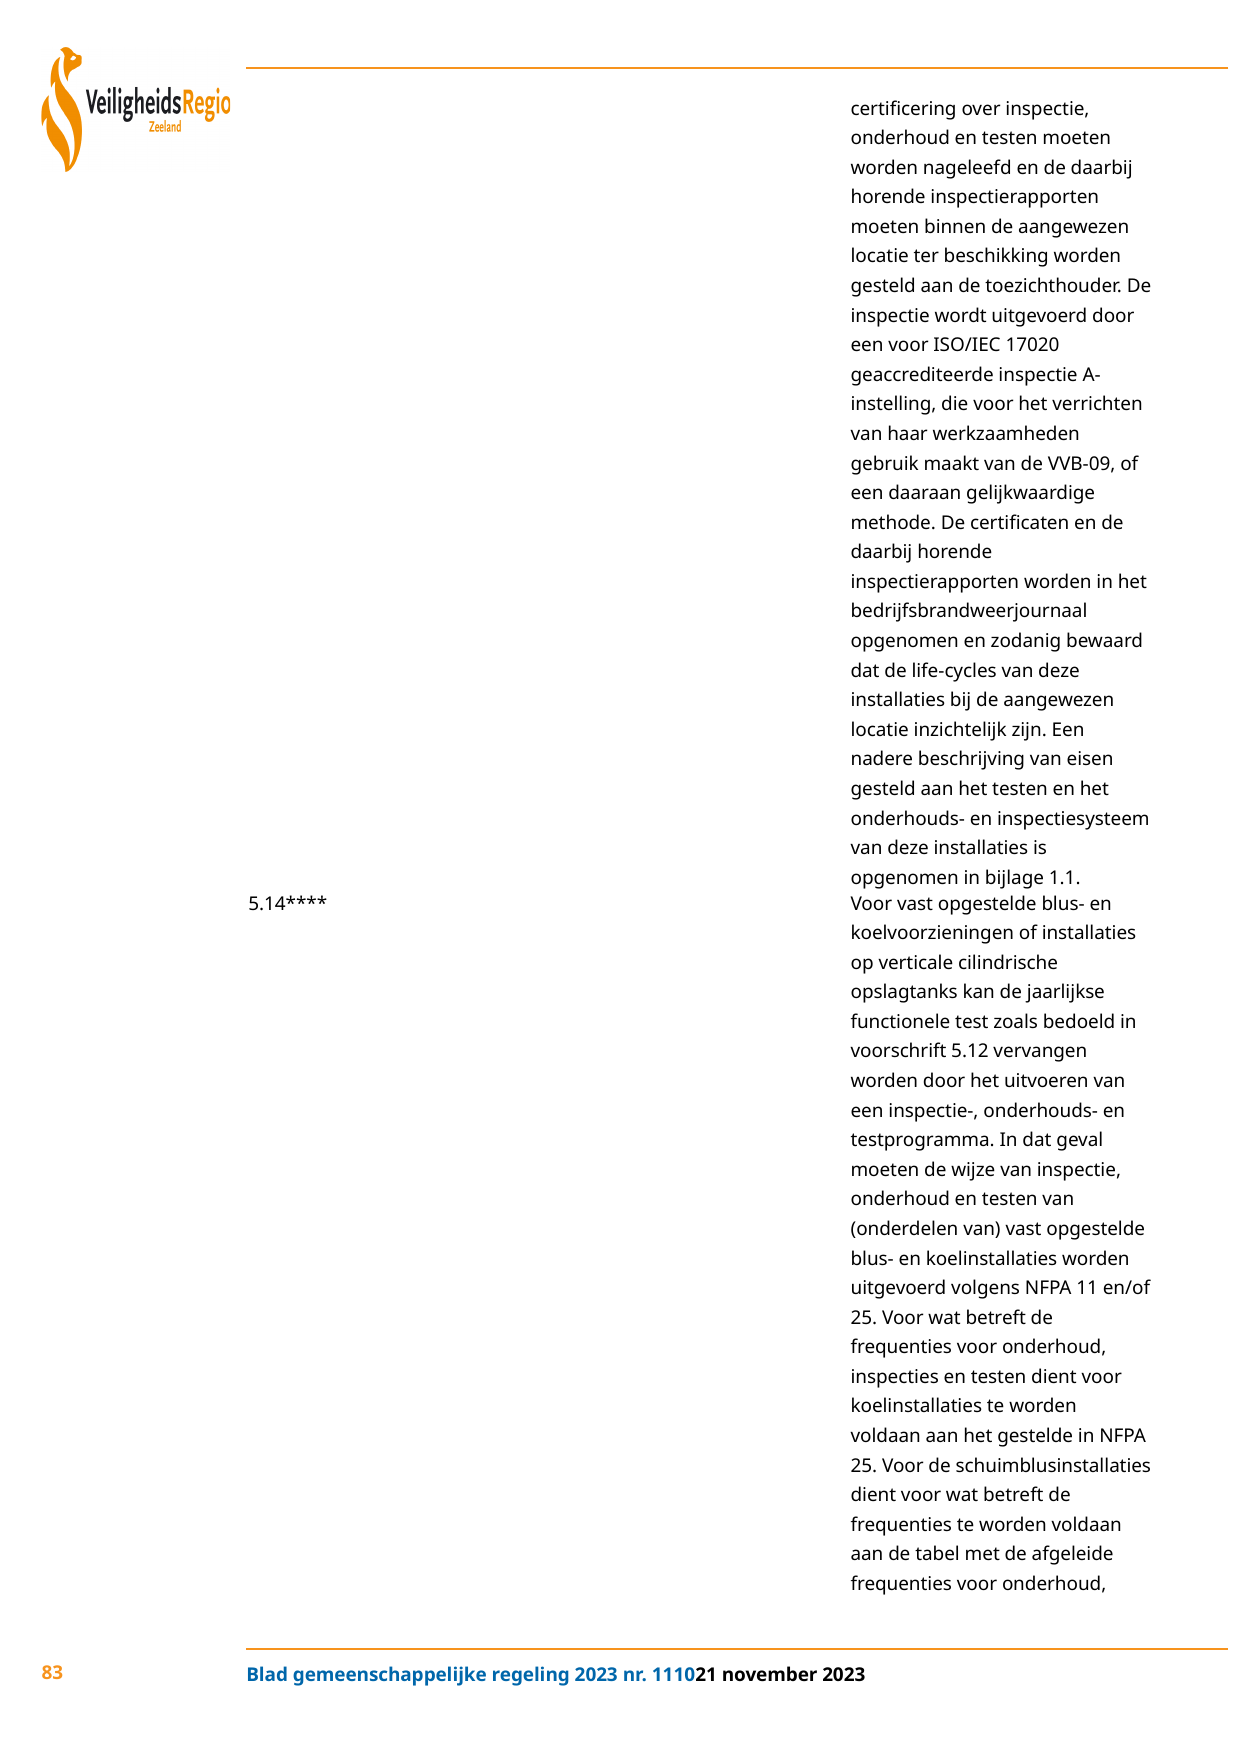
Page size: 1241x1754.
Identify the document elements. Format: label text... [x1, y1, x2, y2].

table_cell certificering over inspectie, onderhoud en testen moeten worden nageleefd en de daarbij horende inspectierapporten moeten binnen de aangewezen locatie ter beschikking worden gesteld aan de toezichthouder. De inspectie wordt uitgevoerd door een voor ISO/IEC 17020 geaccrediteerde inspectie A-instelling, die voor het verrichten van haar werkzaamheden gebruik maakt van de VVB-09, of een daaraan gelijkwaardige methode. De certificaten en de daarbij horende inspectierapporten worden in het bedrijfsbrandweerjournaal opgenomen en zodanig bewaard dat de life-cycles van deze installaties bij de aangewezen locatie inzichtelijk zijn. Een nadere beschrijving van eisen gesteld aan het testen en het onderhouds- en inspectiesysteem van deze installaties is opgenomen in bijlage 1.1. [850, 95, 1152, 890]
picture [41, 47, 231, 172]
table_cell 5.14**** [248, 890, 850, 1596]
table_cell Voor vast opgestelde blus- en koelvoorzieningen of installaties op verticale cilindrische opslagtanks kan de jaarlijkse functionele test zoals bedoeld in voorschrift 5.12 vervangen worden door het uitvoeren van een inspectie-, onderhouds- en testprogramma. In dat geval moeten de wijze van inspectie, onderhoud en testen van (onderdelen van) vast opgestelde blus- en koelinstallaties worden uitgevoerd volgens NFPA 11 en/of 25. Voor wat betreft de frequenties voor onderhoud, inspecties en testen dient voor koelinstallaties te worden voldaan aan het gestelde in NFPA 25. Voor de schuimblusinstallaties dient voor wat betreft de frequenties te worden voldaan aan de tabel met de afgeleide frequenties voor onderhoud, [850, 890, 1152, 1596]
table_cell [248, 95, 850, 890]
